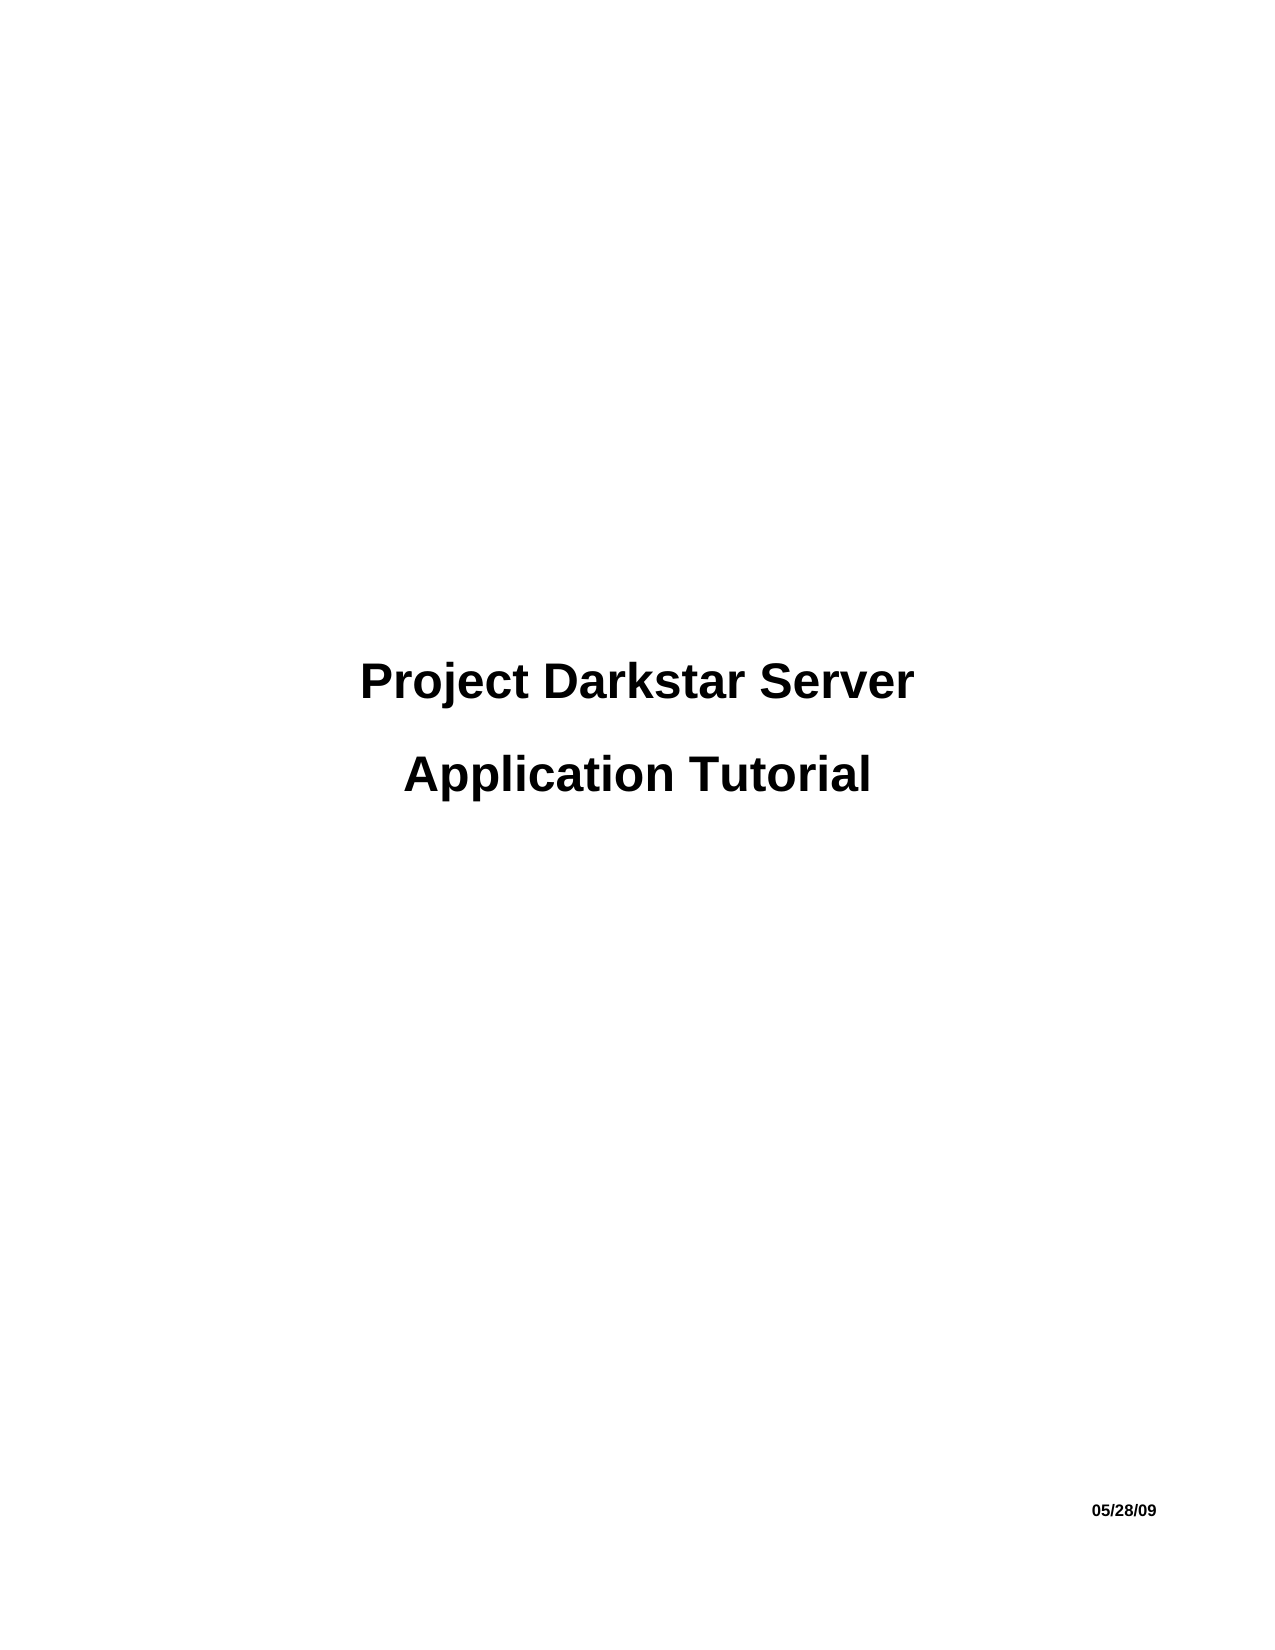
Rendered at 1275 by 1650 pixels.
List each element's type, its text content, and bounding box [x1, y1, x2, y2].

title Project Darkstar Server [118, 653, 1156, 709]
title Application Tutorial [118, 746, 1156, 802]
